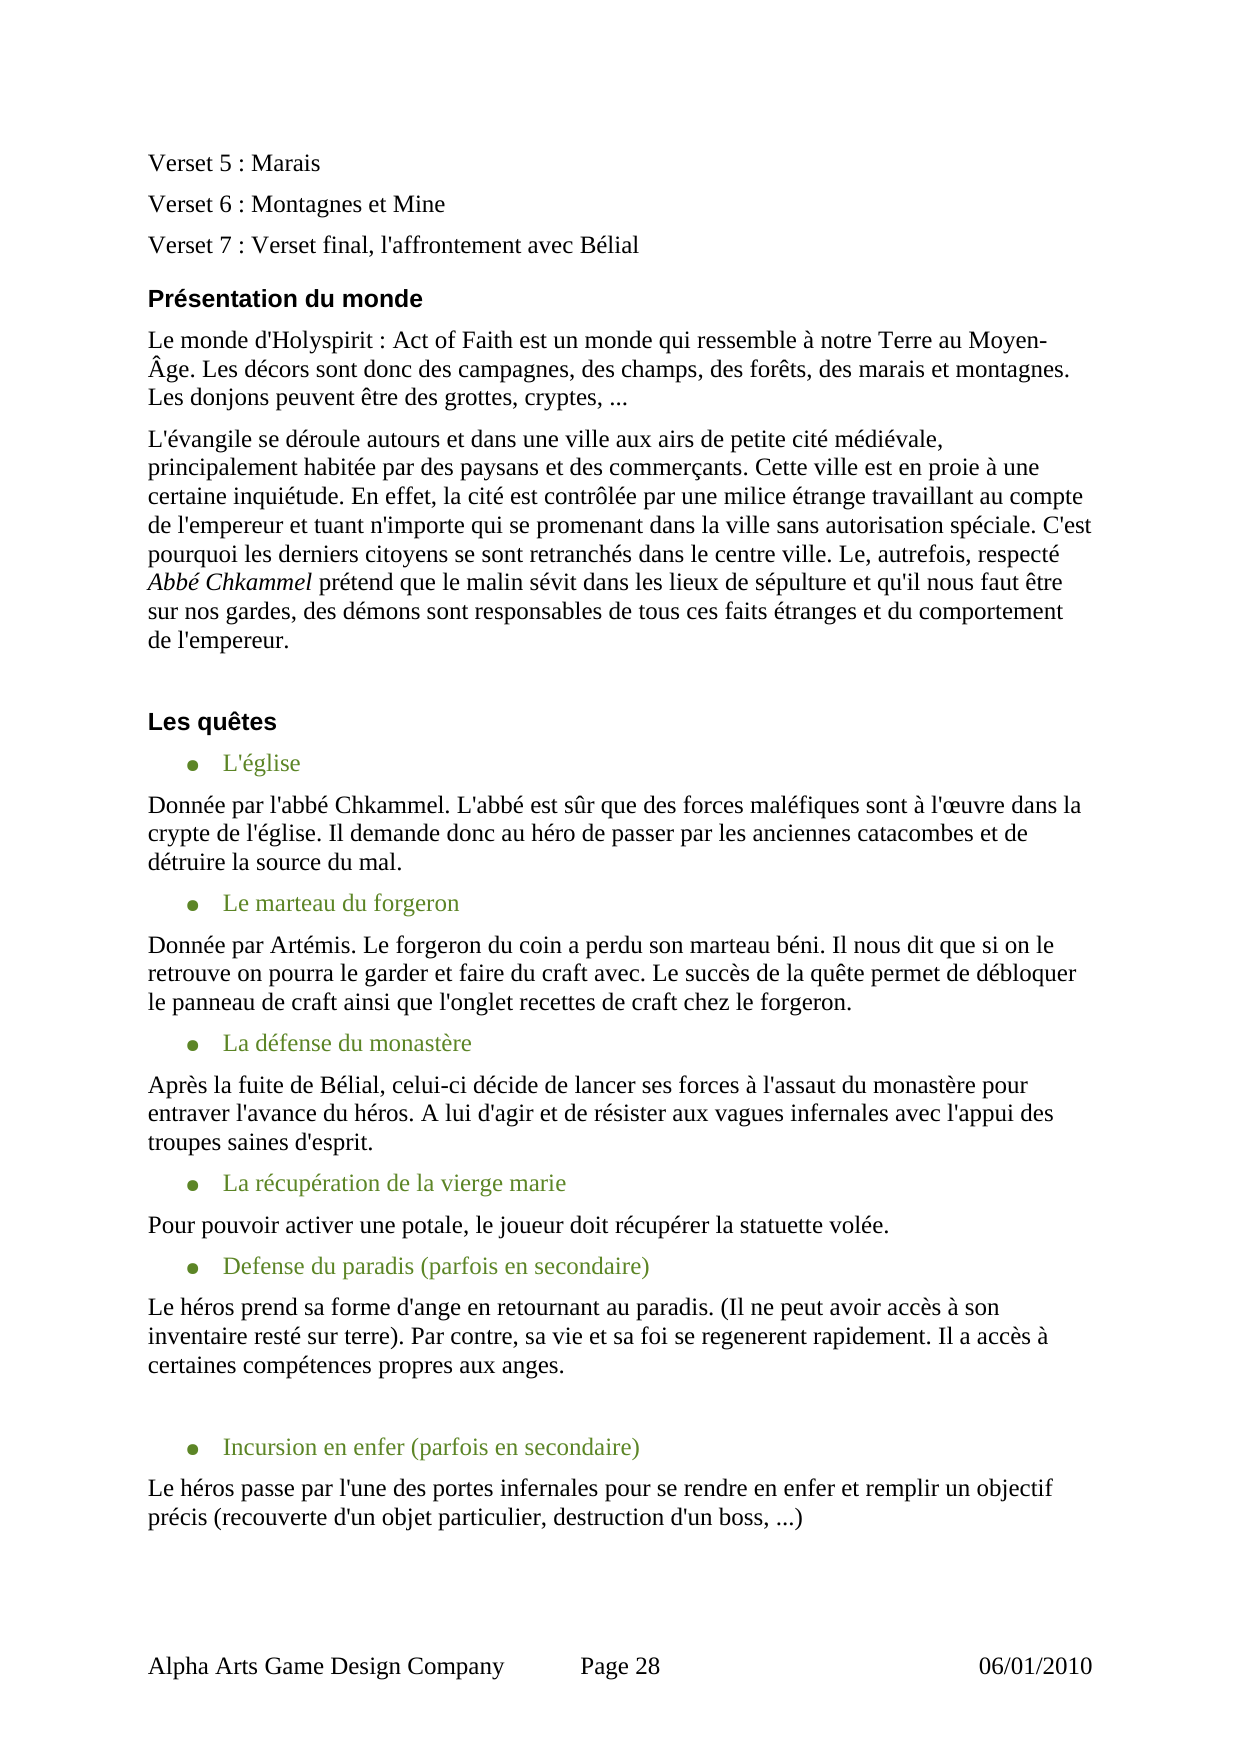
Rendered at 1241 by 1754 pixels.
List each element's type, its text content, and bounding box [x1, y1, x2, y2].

text Le monde d'Holyspirit : Act of Faith est un monde qui ressemble à notre Terre au Moyen-Âge. Les décors sont donc des campagnes, des champs, des forêts, des marais et montagnes. Les donjons peuvent être des grottes, cryptes, ... [148, 325, 1092, 411]
text Après la fuite de Bélial, celui-ci décide de lancer ses forces à l'assaut du monastère pour entraver l'avance du héros. A lui d'agir et de résister aux vagues infernales avec l'appui des troupes saines d'esprit. [148, 1070, 1092, 1156]
text Le héros passe par l'une des portes infernales pour se rendre en enfer et remplir un objectif précis (recouverte d'un objet particulier, destruction d'un boss, ...) [148, 1473, 1092, 1531]
text Verset 6 : Montagnes et Mine [148, 189, 1092, 218]
subtitle Les quêtes [148, 707, 1092, 736]
list Incursion en enfer (parfois en secondaire) [185, 1432, 1092, 1461]
text Verset 7 : Verset final, l'affrontement avec Bélial [148, 230, 1092, 259]
subtitle Présentation du monde [148, 284, 1092, 312]
text Pour pouvoir activer une potale, le joueur doit récupérer la statuette volée. [148, 1210, 1092, 1238]
list La défense du monastère [185, 1028, 1092, 1057]
text Donnée par l'abbé Chkammel. L'abbé est sûr que des forces maléfiques sont à l'œuvre dans la crypte de l'église. Il demande donc au héro de passer par les anciennes catacombes et de détruire la source du mal. [148, 790, 1092, 876]
text Verset 5 : Marais [148, 148, 1092, 176]
text Le héros prend sa forme d'ange en retournant au paradis. (Il ne peut avoir accès à son inventaire resté sur terre). Par contre, sa vie et sa foi se regenerent rapidement. Il a accès à certaines compétences propres aux anges. [148, 1292, 1092, 1378]
list Le marteau du forgeron [185, 888, 1092, 917]
text L'évangile se déroule autours et dans une ville aux airs de petite cité médiévale, principalement habitée par des paysans et des commerçants. Cette ville est en proie à une certaine inquiétude. En effet, la cité est contrôlée par une milice étrange travaillant au compte de l'empereur et tuant n'importe qui se promenant dans la ville sans autorisation spéciale. C'est pourquoi les derniers citoyens se sont retranchés dans le centre ville. Le, autrefois, respecté Abbé Chkammel prétend que le malin sévit dans les lieux de sépulture et qu'il nous faut être sur nos gardes, des démons sont responsables de tous ces faits étranges et du comportement de l'empereur. [148, 424, 1092, 654]
list Defense du paradis (parfois en secondaire) [185, 1251, 1092, 1280]
text Donnée par Artémis. Le forgeron du coin a perdu son marteau béni. Il nous dit que si on le retrouve on pourra le garder et faire du craft avec. Le succès de la quête permet de débloquer le panneau de craft ainsi que l'onglet recettes de craft chez le forgeron. [148, 930, 1092, 1016]
list L'église [185, 748, 1092, 777]
list La récupération de la vierge marie [185, 1168, 1092, 1197]
